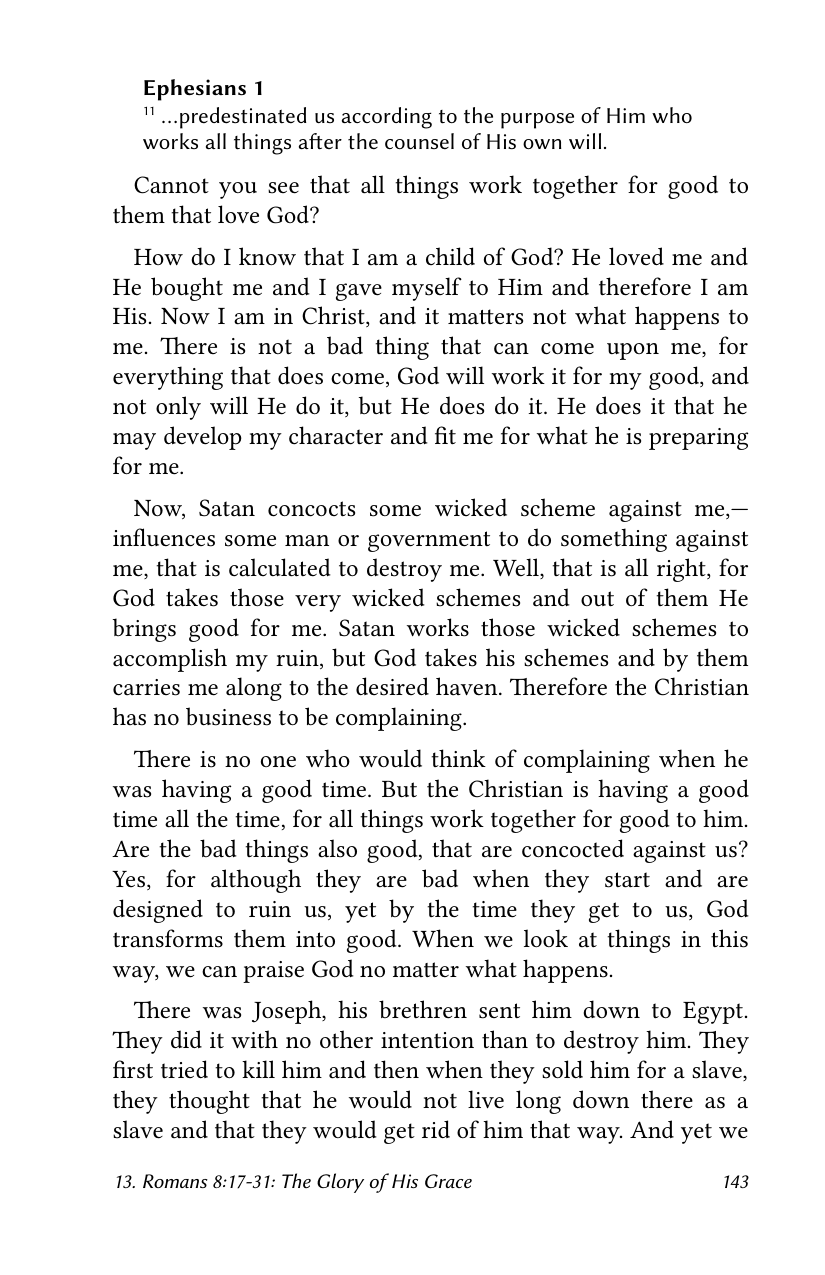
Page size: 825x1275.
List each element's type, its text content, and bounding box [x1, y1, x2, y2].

text There is no one who would think of complaining when he was having a good time. But the Christian is having a good time all the time, for all things work together for good to him. Are the bad things also good, that are concocted against us? Yes, for although they are bad when they start and are designed to ruin us, yet by the time they get to us, God transforms them into good. When we look at things in this way, we can praise God no matter what happens. [112, 745, 750, 983]
text Now, Satan concocts some wicked scheme against me,—influences some man or government to do something against me, that is calculated to destroy me. Well, that is all right, for God takes those very wicked schemes and out of them He brings good for me. Satan works those wicked schemes to accomplish my ruin, but God takes his schemes and by them carries me along to the desired haven. Therefore the Christian has no business to be complaining. [112, 494, 750, 732]
text Ephesians 1 [142, 75, 750, 101]
text 11 ...predestinated us according to the purpose of Him who works all things after the counsel of His own will. [142, 103, 720, 155]
text Cannot you see that all things work together for good to them that love God? [112, 171, 750, 229]
text There was Joseph, his brethren sent him down to Egypt. They did it with no other intention than to destroy him. They first tried to kill him and then when they sold him for a slave, they thought that he would not live long down there as a slave and that they would get rid of him that way. And yet we [112, 997, 750, 1145]
text How do I know that I am a child of God? He loved me and He bought me and I gave myself to Him and therefore I am His. Now I am in Christ, and it matters not what happens to me. There is not a bad thing that can come upon me, for everything that does come, God will work it for my good, and not only will He do it, but He does do it. He does it that he may develop my character and fit me for what he is preparing for me. [112, 243, 750, 481]
